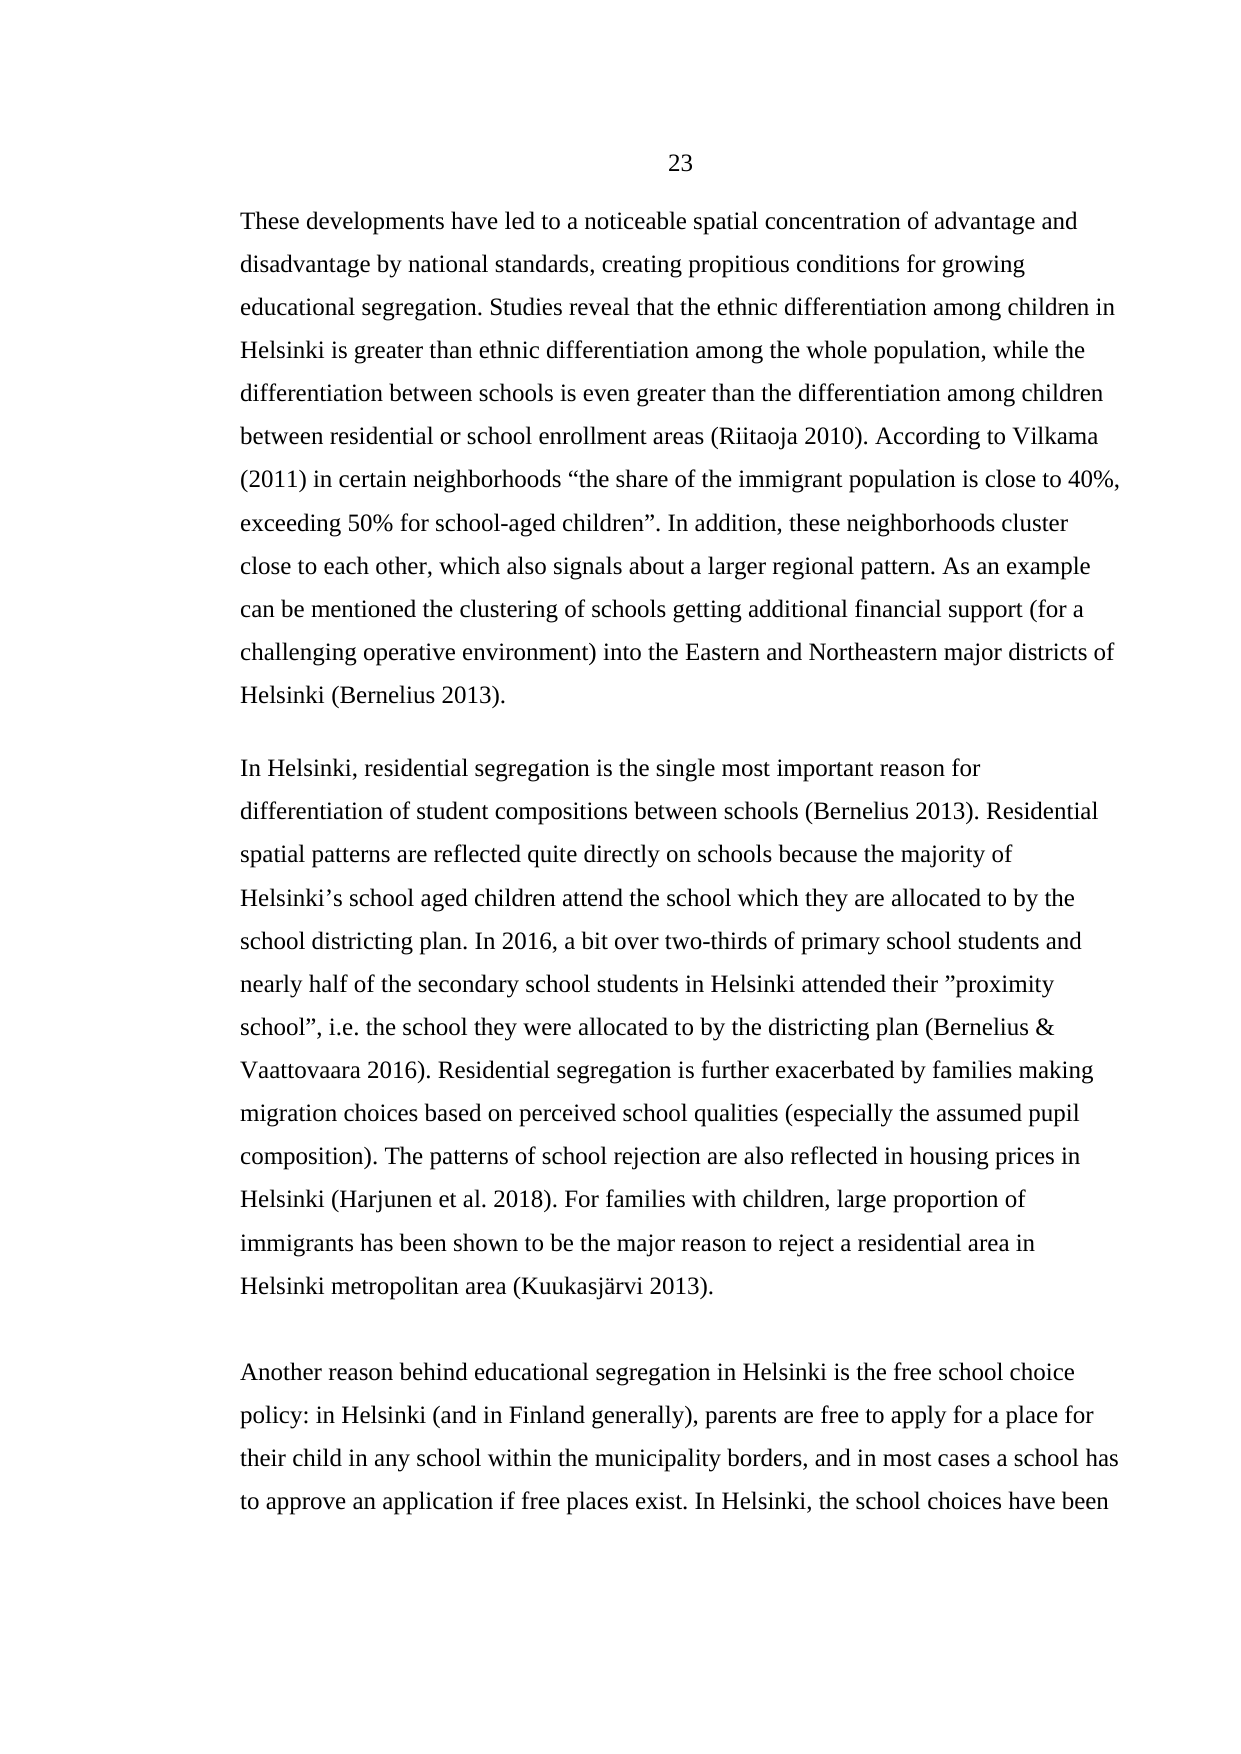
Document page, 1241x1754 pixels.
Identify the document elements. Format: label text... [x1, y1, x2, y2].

text Another reason behind educational segregation in Helsinki is the free school choice policy: in Helsinki (and in Finland generally), parents are free to apply for a place for their child in any school within the municipality borders, and in most cases a school has to approve an application if free places exist. In Helsinki, the school choices have been [240, 1357, 1121, 1515]
text In Helsinki, residential segregation is the single most important reason for differentiation of student compositions between schools (Bernelius 2013). Residential spatial patterns are reflected quite directly on schools because the majority of Helsinki’s school aged children attend the school which they are allocated to by the school districting plan. In 2016, a bit over two-thirds of primary school students and nearly half of the secondary school students in Helsinki attended their ”proximity school”, i.e. the school they were allocated to by the districting plan (Bernelius & Vaattovaara 2016). Residential segregation is further exacerbated by families making migration choices based on perceived school qualities (especially the assumed pupil composition). The patterns of school rejection are also reflected in housing prices in Helsinki (Harjunen et al. 2018). For families with children, large proportion of immigrants has been shown to be the major reason to reject a residential area in Helsinki metropolitan area (Kuukasjärvi 2013). [240, 753, 1121, 1299]
text These developments have led to a noticeable spatial concentration of advantage and disadvantage by national standards, creating propitious conditions for growing educational segregation. Studies reveal that the ethnic differentiation among children in Helsinki is greater than ethnic differentiation among the whole population, while the differentiation between schools is even greater than the differentiation among children between residential or school enrollment areas (Riitaoja 2010). According to Vilkama (2011) in certain neighborhoods “the share of the immigrant population is close to 40%, exceeding 50% for school-aged children”. In addition, these neighborhoods cluster close to each other, which also signals about a larger regional pattern. As an example can be mentioned the clustering of schools getting additional financial support (for a challenging operative environment) into the Eastern and Northeastern major districts of Helsinki (Bernelius 2013). [240, 206, 1121, 709]
